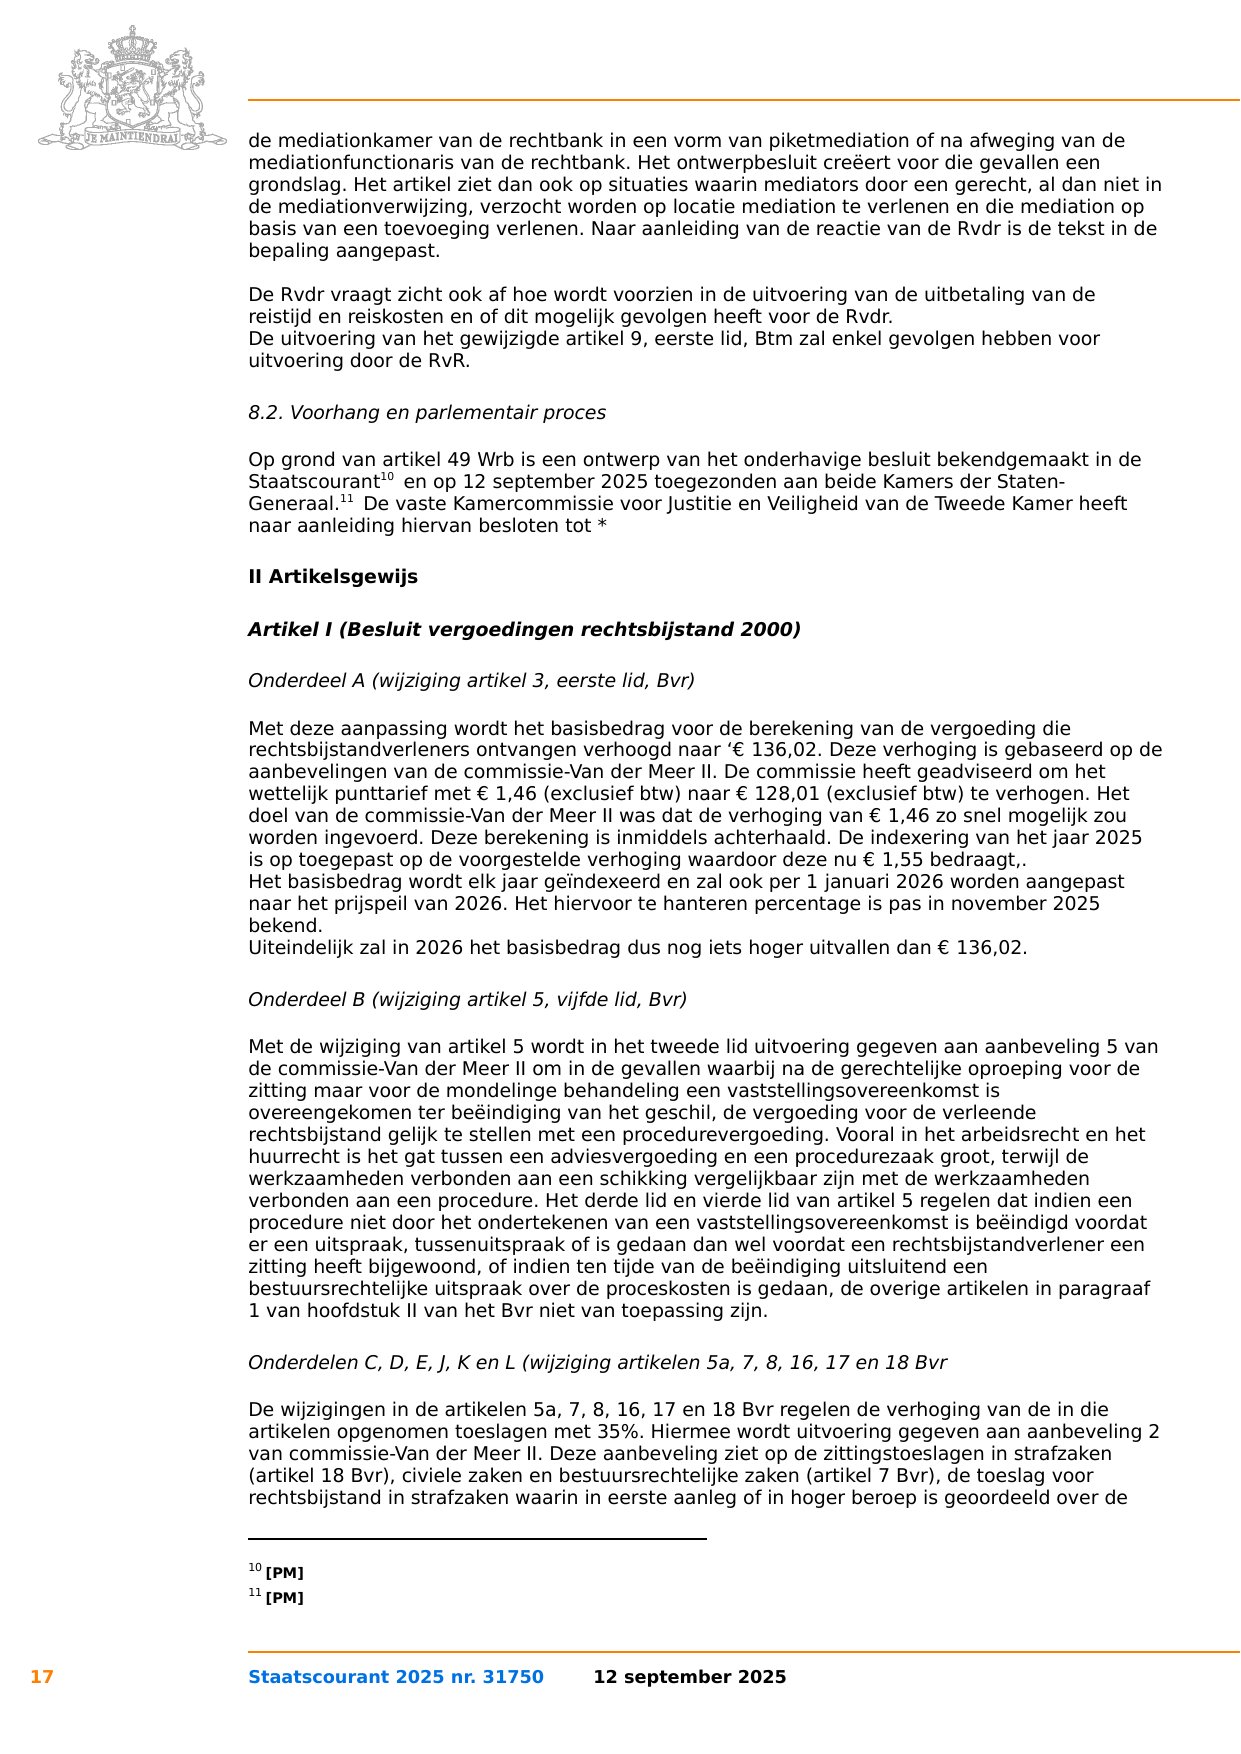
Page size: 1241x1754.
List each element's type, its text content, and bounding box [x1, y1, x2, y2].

text [PM] [248, 1561, 1163, 1583]
text Uiteindelijk zal in 2026 het basisbedrag dus nog iets hoger uitvallen dan € 136,02. [248, 937, 1163, 959]
subtitle Onderdeel B (wijziging artikel 5, vijfde lid, Bvr) [248, 989, 1163, 1011]
subtitle Onderdeel A (wijziging artikel 3, eerste lid, Bvr) [248, 670, 1163, 692]
text de mediationkamer van de rechtbank in een vorm van piketmediation of na afweging van de mediationfunctionaris van de rechtbank. Het ontwerpbesluit creëert voor die gevallen een grondslag. Het artikel ziet dan ook op situaties waarin mediators door een gerecht, al dan niet in de mediationverwijzing, verzocht worden op locatie mediation te verlenen en die mediation op basis van een toevoeging verlenen. Naar aanleiding van de reactie van de Rvdr is de tekst in de bepaling aangepast. [248, 130, 1163, 262]
subtitle 8.2. Voorhang en parlementair proces [248, 402, 1163, 423]
text [PM] [248, 1586, 1163, 1608]
text Het basisbedrag wordt elk jaar geïndexeerd en zal ook per 1 januari 2026 worden aangepast naar het prijspeil van 2026. Het hiervoor te hanteren percentage is pas in november 2025 bekend. [248, 871, 1163, 937]
text De Rvdr vraagt zicht ook af hoe wordt voorzien in de uitvoering van de uitbetaling van de reistijd en reiskosten en of dit mogelijk gevolgen heeft voor de Rvdr. [248, 284, 1163, 328]
subtitle Onderdelen C, D, E, J, K en L (wijziging artikelen 5a, 7, 8, 16, 17 en 18 Bvr [248, 1352, 1163, 1374]
text De wijzigingen in de artikelen 5a, 7, 8, 16, 17 en 18 Bvr regelen de verhoging van de in die artikelen opgenomen toeslagen met 35%. Hiermee wordt uitvoering gegeven aan aanbeveling 2 van commissie-Van der Meer II. Deze aanbeveling ziet op de zittingstoeslagen in strafzaken (artikel 18 Bvr), civiele zaken en bestuursrechtelijke zaken (artikel 7 Bvr), de toeslag voor rechtsbijstand in strafzaken waarin in eerste aanleg of in hoger beroep is geoordeeld over de [248, 1399, 1163, 1509]
subtitle II Artikelsgewijs [248, 566, 1163, 588]
picture [38, 25, 227, 150]
text Met de wijziging van artikel 5 wordt in het tweede lid uitvoering gegeven aan aanbeveling 5 van de commissie-Van der Meer II om in de gevallen waarbij na de gerechtelijke oproeping voor de zitting maar voor de mondelinge behandeling een vaststellingsovereenkomst is overeengekomen ter beëindiging van het geschil, de vergoeding voor de verleende rechtsbijstand gelijk te stellen met een procedurevergoeding. Vooral in het arbeidsrecht en het huurrecht is het gat tussen een adviesvergoeding en een procedurezaak groot, terwijl de werkzaamheden verbonden aan een schikking vergelijkbaar zijn met de werkzaamheden verbonden aan een procedure. Het derde lid en vierde lid van artikel 5 regelen dat indien een procedure niet door het ondertekenen van een vaststellingsovereenkomst is beëindigd voordat er een uitspraak, tussenuitspraak of is gedaan dan wel voordat een rechtsbijstandverlener een zitting heeft bijgewoond, of indien ten tijde van de beëindiging uitsluitend een bestuursrechtelijke uitspraak over de proceskosten is gedaan, de overige artikelen in paragraaf 1 van hoofdstuk II van het Bvr niet van toepassing zijn. [248, 1036, 1163, 1322]
text Met deze aanpassing wordt het basisbedrag voor de berekening van de vergoeding die rechtsbijstandverleners ontvangen verhoogd naar ‘€ 136,02. Deze verhoging is gebaseerd op de aanbevelingen van de commissie-Van der Meer II. De commissie heeft geadviseerd om het wettelijk punttarief met € 1,46 (exclusief btw) naar € 128,01 (exclusief btw) te verhogen. Het doel van de commissie-Van der Meer II was dat de verhoging van € 1,46 zo snel mogelijk zou worden ingevoerd. Deze berekening is inmiddels achterhaald. De indexering van het jaar 2025 is op toegepast op de voorgestelde verhoging waardoor deze nu € 1,55 bedraagt,. [248, 717, 1163, 871]
subtitle Artikel I (Besluit vergoedingen rechtsbijstand 2000) [248, 618, 1163, 640]
text Op grond van artikel 49 Wrb is een ontwerp van het onderhavige besluit bekendgemaakt in de Staatscourant en op 12 september 2025 toegezonden aan beide Kamers der Staten-Generaal. De vaste Kamercommissie voor Justitie en Veiligheid van de Tweede Kamer heeft naar aanleiding hiervan besloten tot * [248, 448, 1163, 536]
text De uitvoering van het gewijzigde artikel 9, eerste lid, Btm zal enkel gevolgen hebben voor uitvoering door de RvR. [248, 328, 1163, 372]
